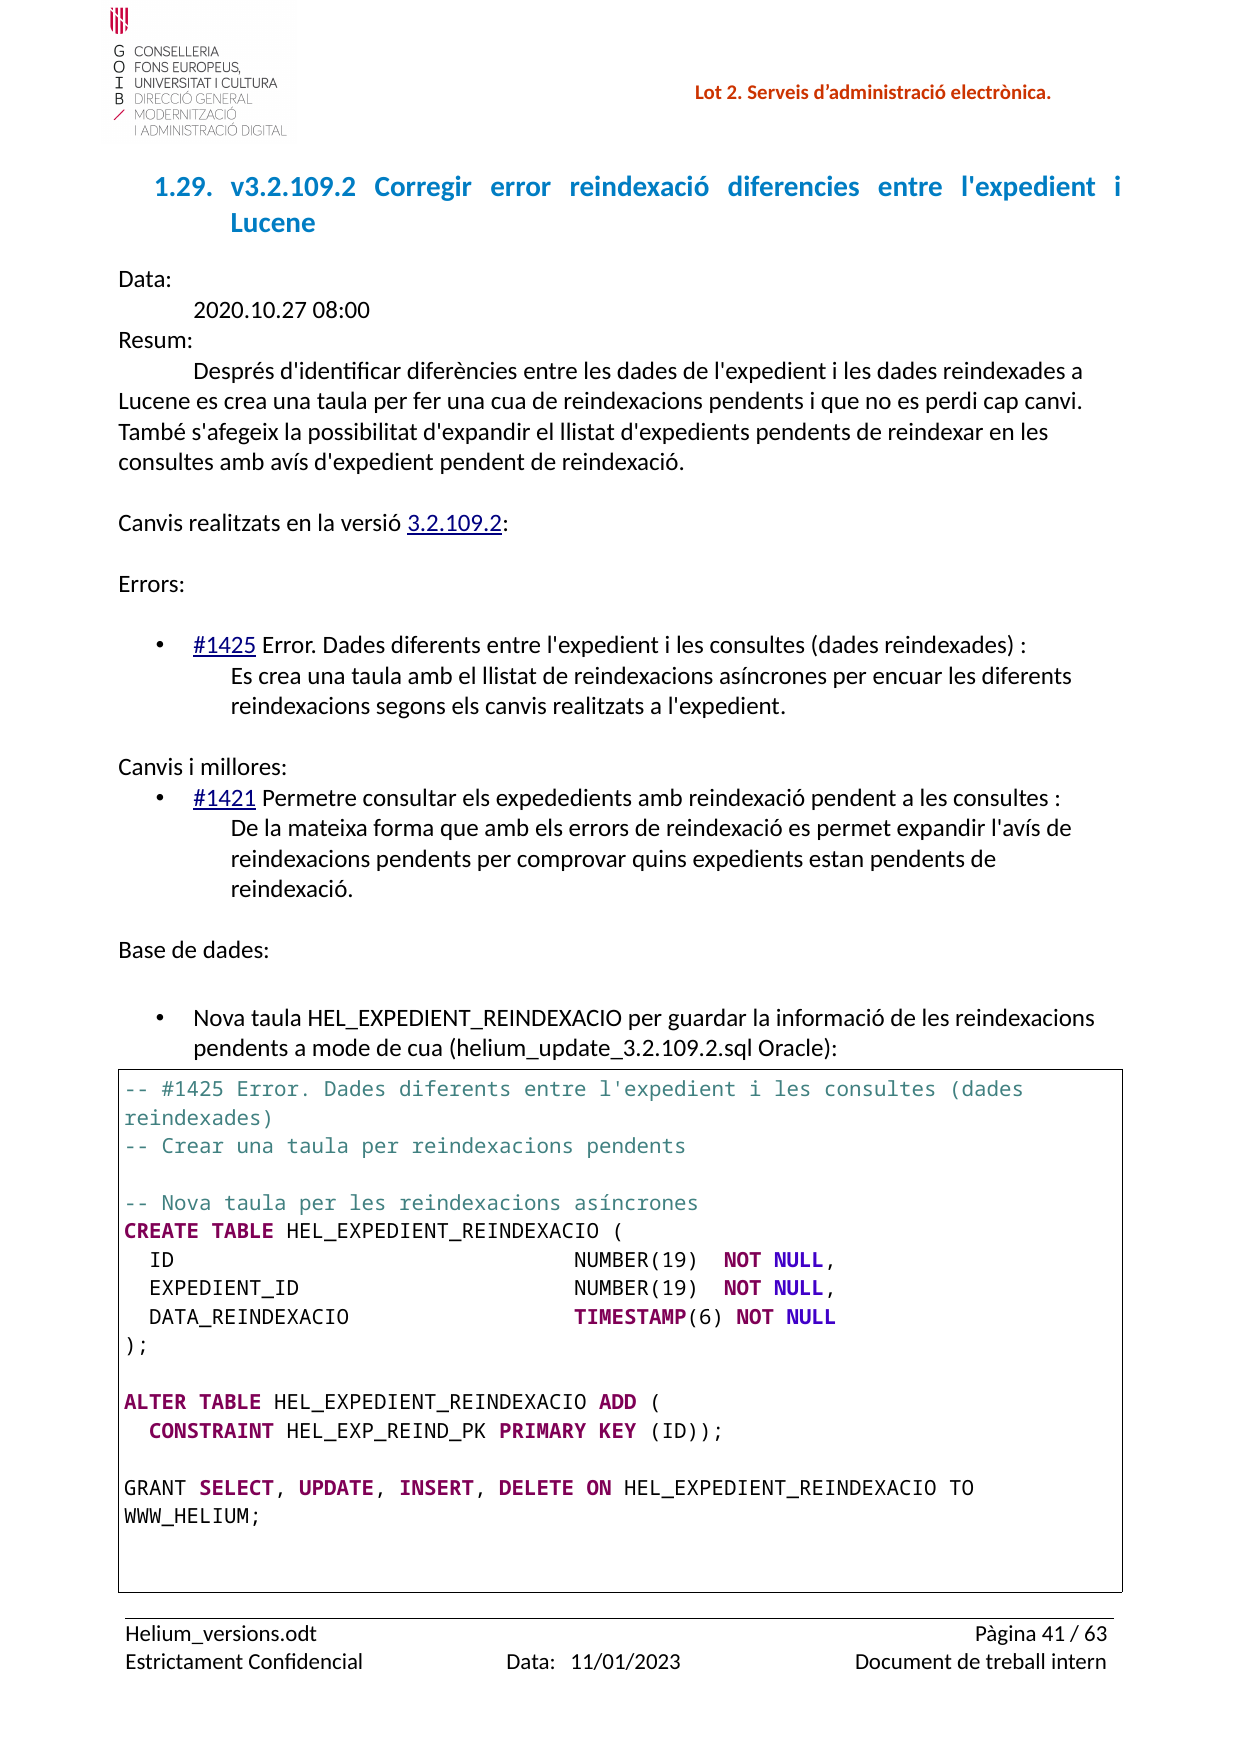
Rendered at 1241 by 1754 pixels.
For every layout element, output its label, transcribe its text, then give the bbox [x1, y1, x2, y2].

list Es crea una taula amb el llistat de reindexacions asíncrones per encuar les diferents reindexacions segons els canvis realitzats a l'expedient. [193, 660, 1122, 721]
list #1425 Error. Dades diferents entre l'expedient i les consultes (dades reindexades) : [156, 629, 1122, 660]
picture [100, 0, 297, 144]
text 2020.10.27 08:00 [118, 294, 1122, 324]
subtitle v3.2.109.2 Corregir error reindexació diferencies entre l'expedient i Lucene [153, 168, 1122, 239]
text Base de dades: [118, 935, 1122, 965]
text Data: [118, 263, 1122, 294]
text Errors: [118, 568, 1122, 599]
text Resum: [118, 324, 1122, 355]
table_header -- #1425 Error. Dades diferents entre l'expedient i les consultes (dades reindexades) -- Crear una taula per reindexacions pendents -- Nova taula per les reindexacions asíncrones CREATE TABLE HEL_EXPEDIENT_REINDEXACIO ( ID NUMBER(19) NOT NULL, EXPEDIENT_ID NUMBER(19) NOT NULL, DATA_REINDEXACIO TIMESTAMP(6) NOT NULL ); ALTER TABLE HEL_EXPEDIENT_REINDEXACIO ADD ( CONSTRAINT HEL_EXP_REIND_PK PRIMARY KEY (ID)); GRANT SELECT, UPDATE, INSERT, DELETE ON HEL_EXPEDIENT_REINDEXACIO TO WWW_HELIUM; [119, 1070, 1122, 1592]
list #1421 Permetre consultar els expededients amb reindexació pendent a les consultes : [156, 782, 1122, 813]
text Després d'identificar diferències entre les dades de l'expedient i les dades reindexades a Lucene es crea una taula per fer una cua de reindexacions pendents i que no es perdi cap canvi. També s'afegeix la possibilitat d'expandir el llistat d'expedients pendents de reindexar en les consultes amb avís d'expedient pendent de reindexació. [118, 355, 1122, 477]
list De la mateixa forma que amb els errors de reindexació es permet expandir l'avís de reindexacions pendents per comprovar quins expedients estan pendents de reindexació. [193, 813, 1122, 904]
text Canvis i millores: [118, 752, 1122, 782]
text Canvis realitzats en la versió 3.2.109.2: [118, 507, 1122, 538]
list Nova taula HEL_EXPEDIENT_REINDEXACIO per guardar la informació de les reindexacions pendents a mode de cua (helium_update_3.2.109.2.sql Oracle): [156, 1002, 1122, 1063]
